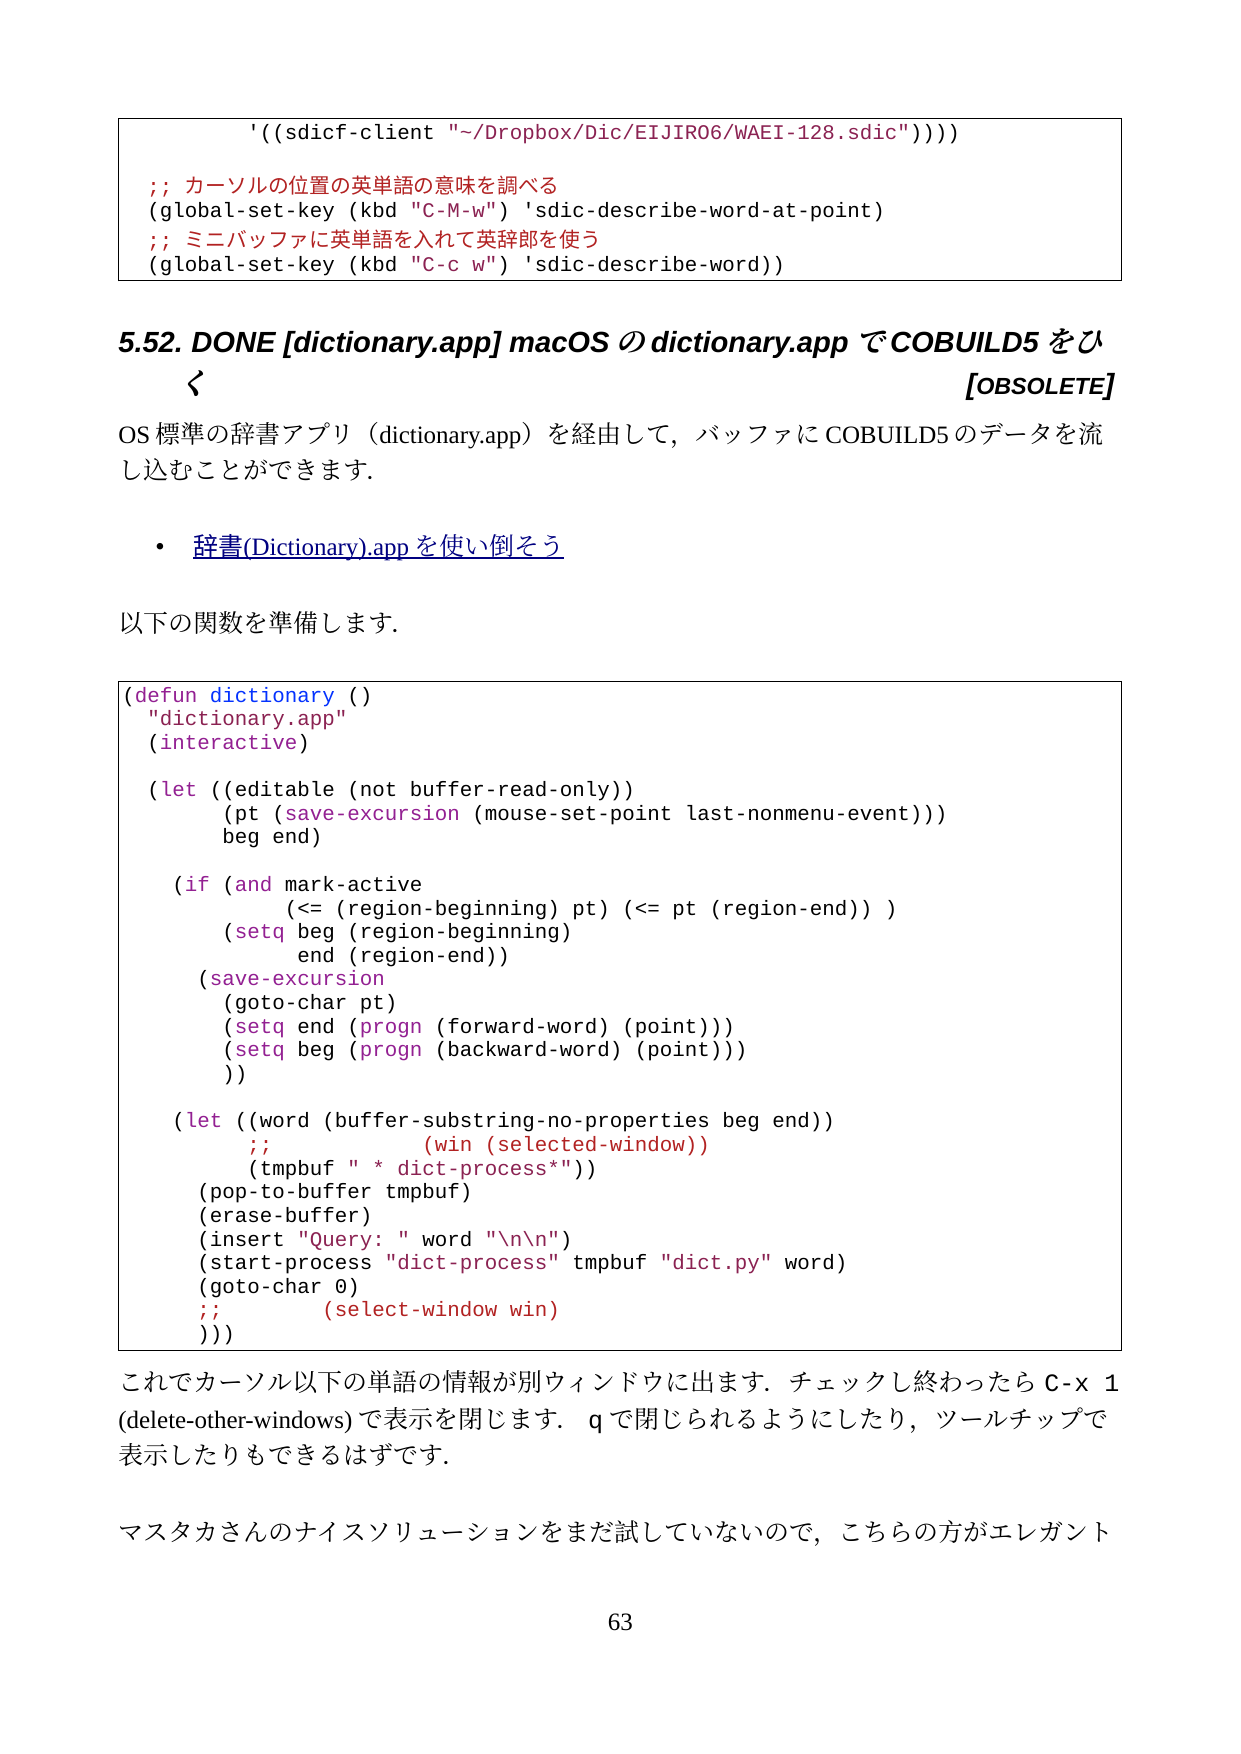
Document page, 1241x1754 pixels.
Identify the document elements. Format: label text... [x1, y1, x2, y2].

text (defun dictionary () [119, 682, 1121, 704]
text (<= (region-beginning) pt) (<= pt (region-end)) ) [119, 893, 1121, 917]
text (goto-char pt) [119, 988, 1121, 1012]
text ;; (win (selected-window)) [119, 1130, 1121, 1154]
text (tmpbuf " * dict-process*")) [119, 1154, 1121, 1177]
text (global-set-key (kbd "C-c w") 'sdic-describe-word)) [119, 250, 1121, 280]
text (pt (save-excursion (mouse-set-point last-nonmenu-event))) [119, 799, 1121, 823]
text (setq end (progn (forward-word) (point))) [119, 1012, 1121, 1035]
text (global-set-key (kbd "C-M-w") 'sdic-describe-word-at-point) [119, 196, 1121, 219]
text これでカーソル以下の単語の情報が別ウィンドウに出ます．チェックし終わったら C-x 1 (delete-other-windows) で表示を閉じます． q で閉じられるようにしたり，ツールチップで表示したりもできるはずです． [118, 1363, 1122, 1500]
list 辞書(Dictionary).appを使い倒そう [156, 528, 1122, 591]
text '((sdicf-client "~/Dropbox/Dic/EIJIRO6/WAEI-128.sdic")))) [119, 119, 1121, 142]
text (let ((editable (not buffer-read-only)) [119, 775, 1121, 799]
text マスタカさんのナイスソリューションをまだ試していないので，こちらの方がエレガント [118, 1513, 1122, 1549]
text (pop-to-buffer tmpbuf) [119, 1177, 1121, 1201]
text (goto-char 0) [119, 1272, 1121, 1296]
text ))) [119, 1319, 1121, 1350]
text ;; (select-window win) [119, 1296, 1121, 1319]
text (start-process "dict-process" tmpbuf "dict.py" word) [119, 1248, 1121, 1272]
text (erase-buffer) [119, 1201, 1121, 1224]
text beg end) [119, 823, 1121, 846]
text (setq beg (region-beginning) [119, 917, 1121, 941]
text (setq beg (progn (backward-word) (point))) [119, 1035, 1121, 1059]
text ;; ミニバッファに英単語を入れて英辞郎を使う [119, 219, 1121, 250]
text (insert "Query: " word "\n\n") [119, 1224, 1121, 1248]
text (let ((word (buffer-substring-no-properties beg end)) [119, 1106, 1121, 1130]
text (interactive) [119, 728, 1121, 752]
text 以下の関数を準備します． [118, 603, 1122, 668]
text (save-excursion [119, 964, 1121, 988]
text OS標準の辞書アプリ（dictionary.app）を経由して，バッファにCOBUILD5のデータを流し込むことができます． [118, 415, 1122, 516]
text ;; カーソルの位置の英単語の意味を調べる [119, 165, 1121, 196]
text )) [119, 1059, 1121, 1083]
text (if (and mark-active [119, 870, 1121, 893]
subtitle DONE [dictionary.app] macOSのdictionary.appでCOBUILD5をひく [obsolete] [118, 319, 1122, 403]
text end (region-end)) [119, 941, 1121, 964]
text "dictionary.app" [119, 704, 1121, 728]
